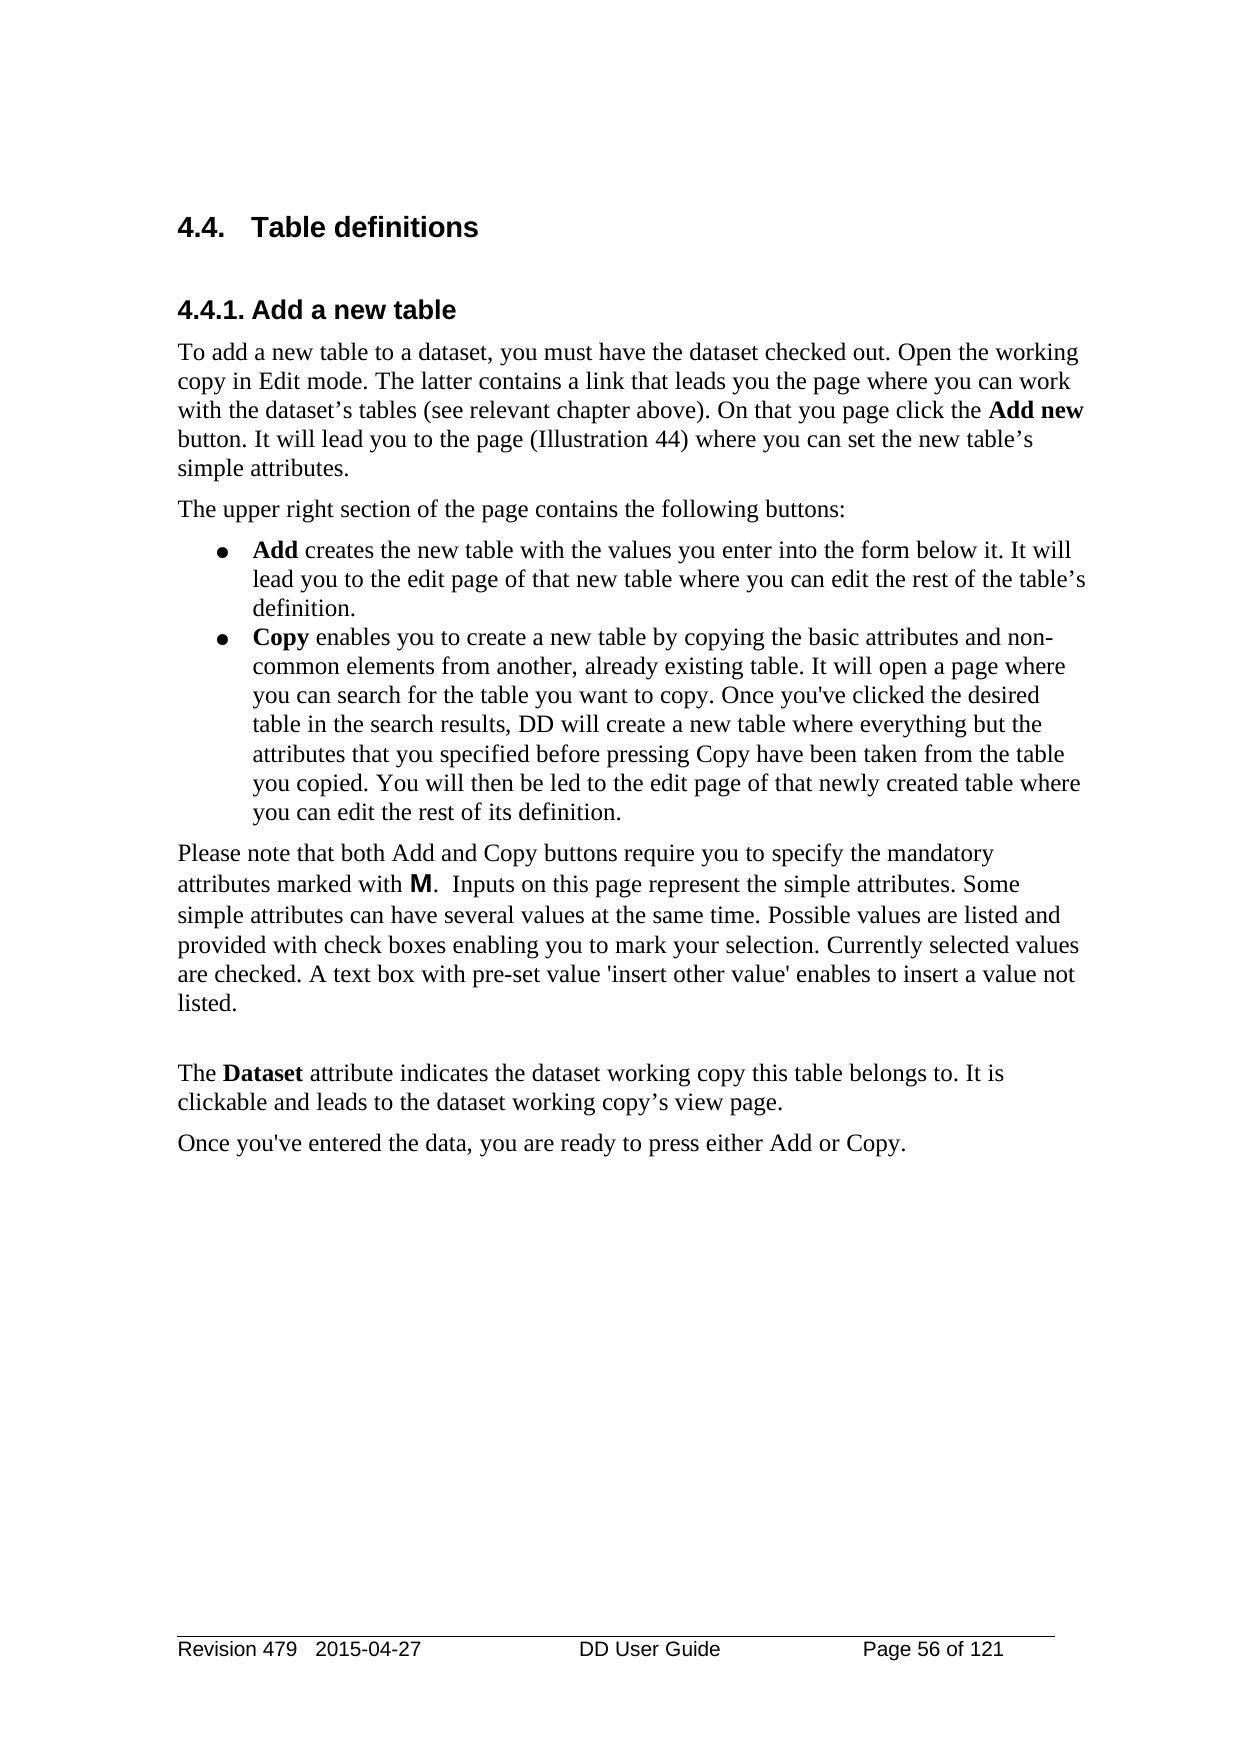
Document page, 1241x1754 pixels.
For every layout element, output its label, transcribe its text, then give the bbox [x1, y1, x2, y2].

text Please note that both Add and Copy buttons require you to specify the mandatory attributes marked with M. Inputs on this page represent the simple attributes. Some simple attributes can have several values at the same time. Possible values are listed and provided with check boxes enabling you to mark your selection. Currently selected values are checked. A text box with pre-set value 'insert other value' enables to insert a value not listed. [177, 837, 1092, 1017]
text To add a new table to a dataset, you must have the dataset checked out. Open the working copy in Edit mode. The latter contains a link that leads you the page where you can work with the dataset’s tables (see relevant chapter above). On that you page click the Add new button. It will lead you to the page (Illustration 44) where you can set the new table’s simple attributes. [177, 337, 1092, 482]
text Once you've entered the data, you are ready to press either Add or Copy. [177, 1127, 1092, 1156]
text The Dataset attribute indicates the dataset working copy this table belongs to. It is clickable and leads to the dataset working copy’s view page. [177, 1028, 1092, 1116]
text The upper right section of the page contains the following buttons: [177, 494, 1092, 523]
list Copy enables you to create a new table by copying the basic attributes and non-common elements from another, already existing table. It will open a page where you can search for the table you want to copy. Once you've clicked the desired table in the search results, DD will create a new table where everything but the attributes that you specified before pressing Copy have been taken from the table you copied. You will then be led to the edit page of that newly created table where you can edit the rest of its definition. [215, 622, 1092, 826]
subtitle Add a new table [177, 293, 1092, 324]
list Add creates the new table with the values you enter into the form below it. It will lead you to the edit page of that new table where you can edit the rest of the table’s definition. [215, 535, 1092, 622]
subtitle Table definitions [177, 210, 1092, 244]
